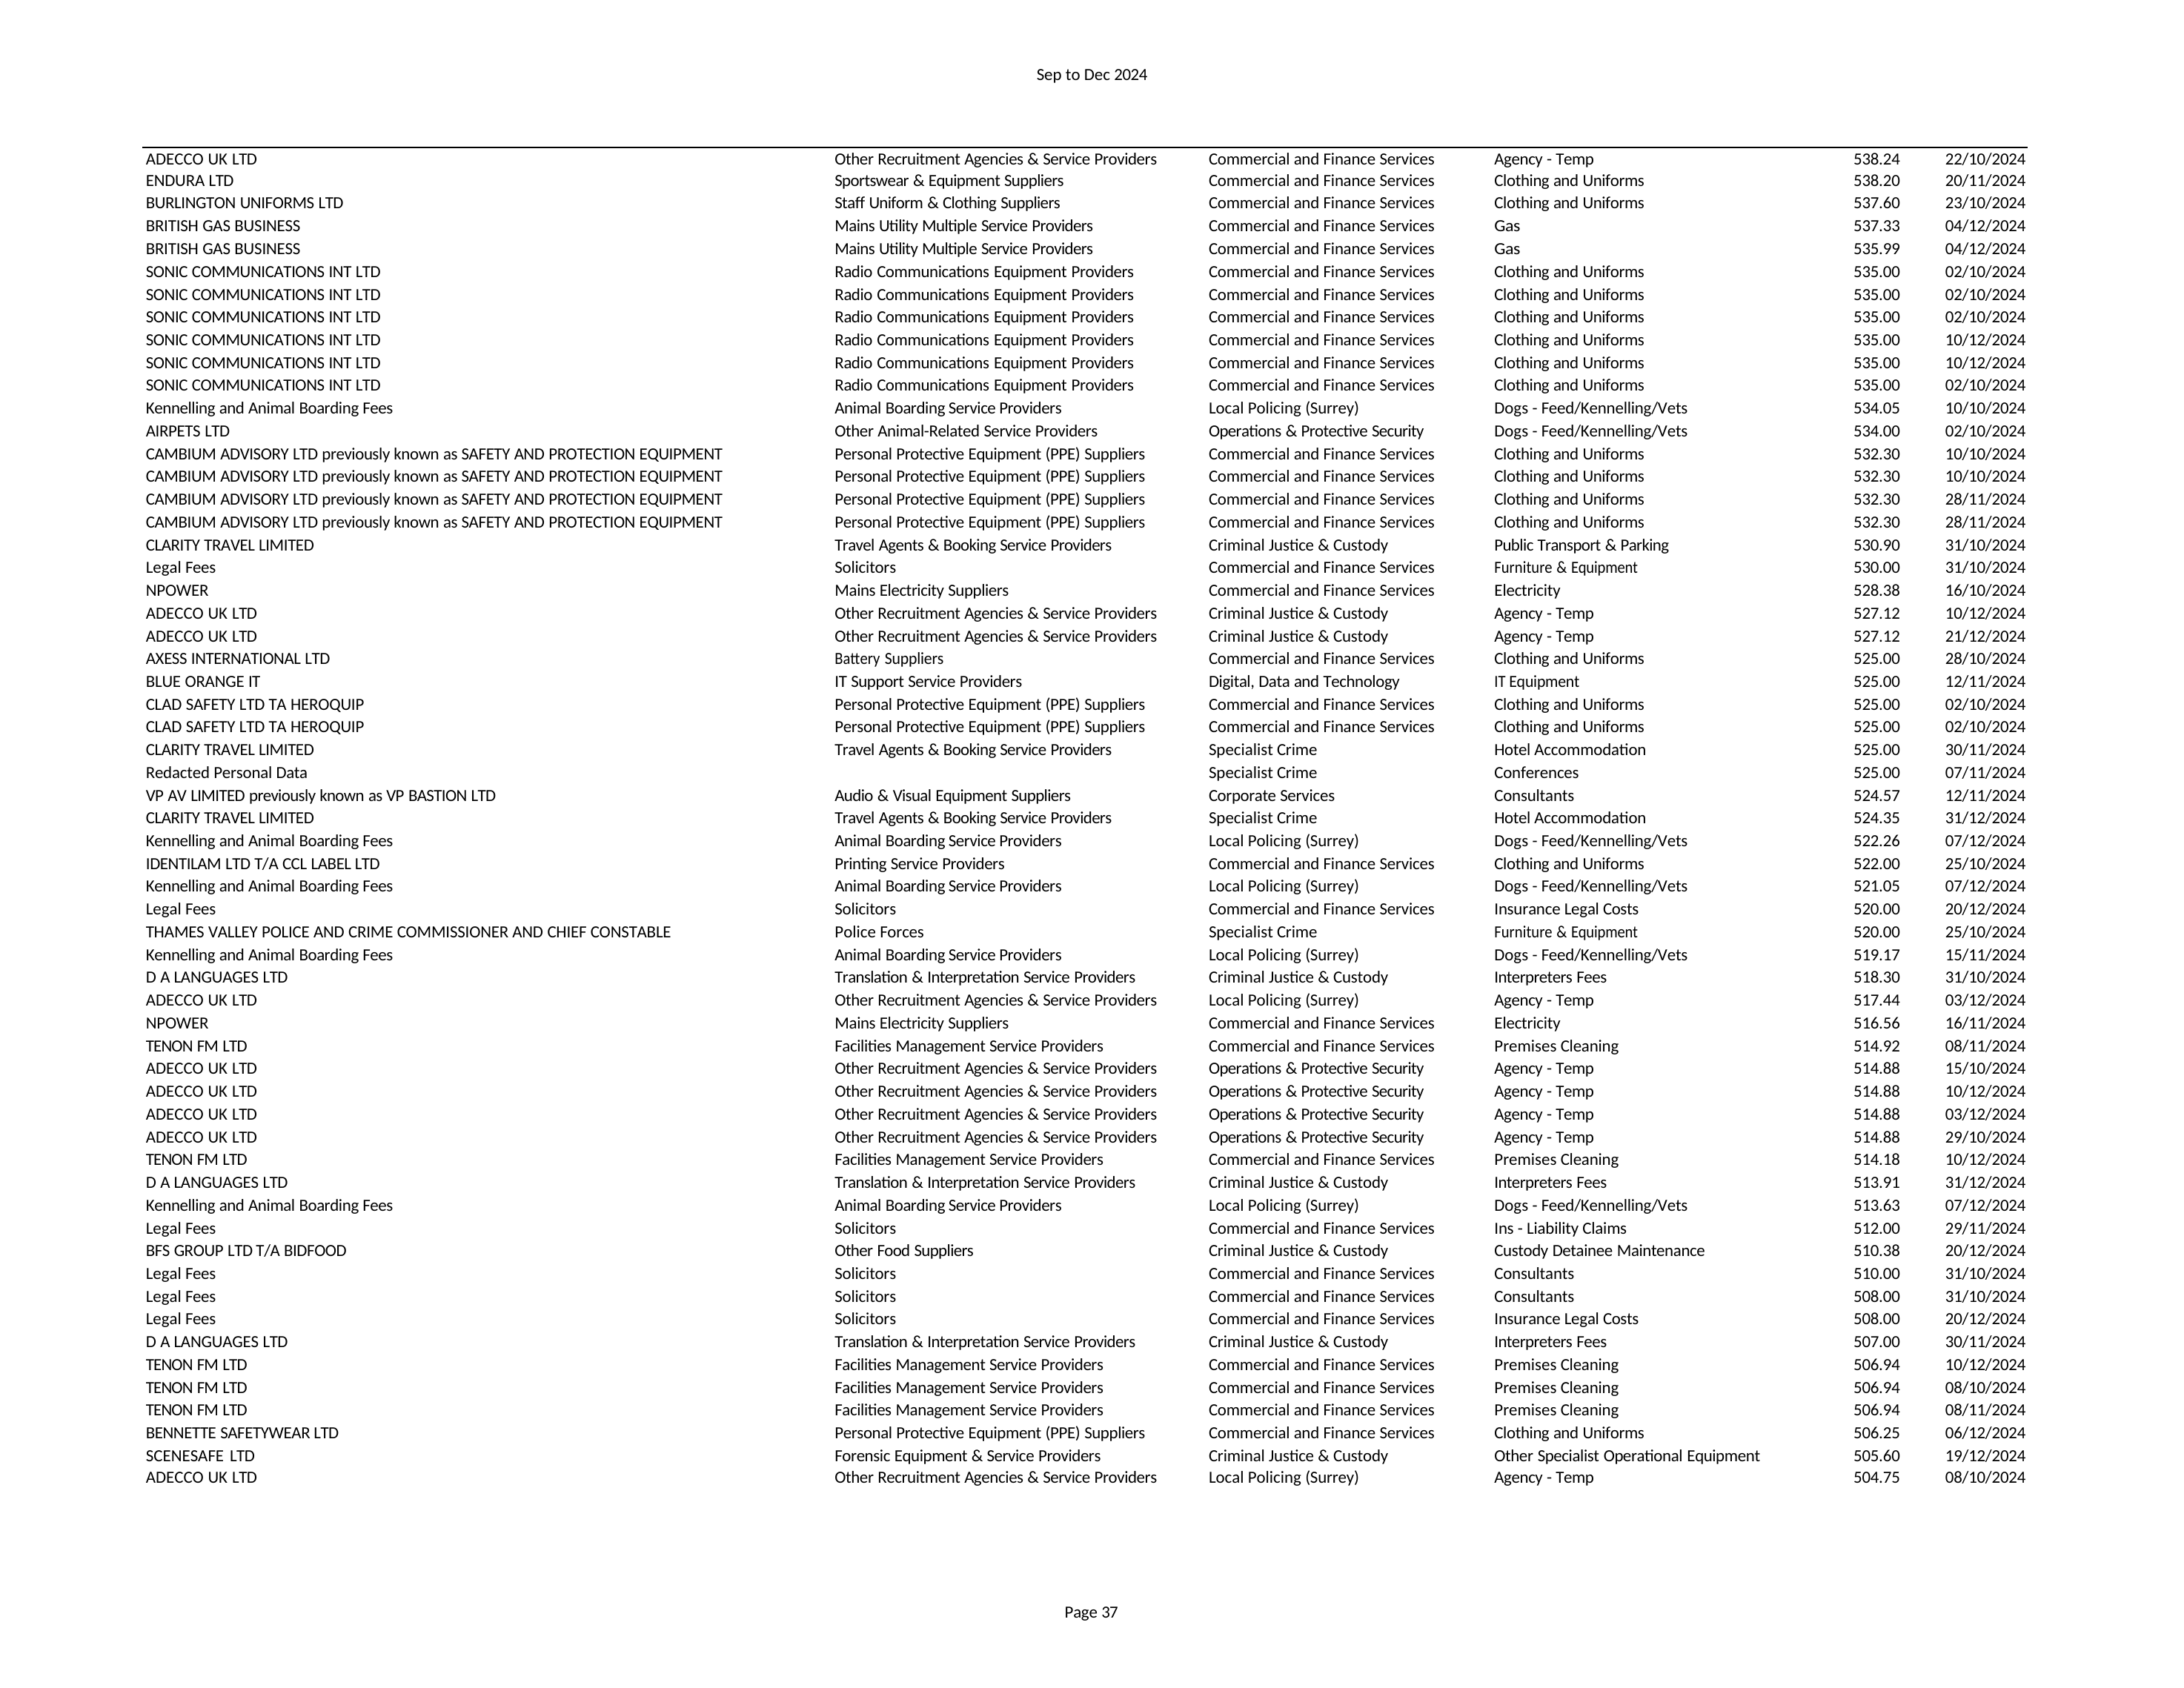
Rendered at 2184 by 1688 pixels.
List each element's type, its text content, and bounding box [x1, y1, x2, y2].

table_cell Clothing and Uniforms [1490, 852, 1798, 875]
table_cell IT Equipment [1490, 670, 1798, 693]
table_cell 08/11/2024 [1908, 1034, 2028, 1057]
table_cell Premises Cleaning [1490, 1399, 1798, 1421]
table_cell 08/10/2024 [1908, 1376, 2028, 1399]
table_cell Insurance Legal Costs [1490, 898, 1798, 920]
table_cell Local Policing (Surrey) [1205, 1467, 1490, 1489]
table_cell VP AV LIMITED previously known as VP BASTION LTD [142, 784, 831, 807]
table_cell 535.00 [1798, 260, 1907, 283]
table_cell Travel Agents & Booking Service Providers [831, 738, 1205, 761]
table_cell Radio Communications Equipment Providers [831, 306, 1205, 328]
table_cell SCENESAFE LTD [142, 1444, 831, 1467]
table_cell 514.18 [1798, 1149, 1907, 1171]
table_cell CAMBIUM ADVISORY LTD previously known as SAFETY AND PROTECTION EQUIPMENT [142, 465, 831, 488]
table_cell 08/10/2024 [1908, 1467, 2028, 1489]
table_cell Personal Protective Equipment (PPE) Suppliers [831, 693, 1205, 716]
table_cell Clothing and Uniforms [1490, 442, 1798, 465]
table_cell Commercial and Finance Services [1205, 237, 1490, 260]
table_cell D A LANGUAGES LTD [142, 1171, 831, 1194]
table_cell Facilities Management Service Providers [831, 1399, 1205, 1421]
table_cell 535.00 [1798, 328, 1907, 351]
table_cell Agency - Temp [1490, 1080, 1798, 1103]
table_cell 31/10/2024 [1908, 556, 2028, 579]
table_cell 538.20 [1798, 169, 1907, 192]
table_cell Battery Suppliers [831, 648, 1205, 670]
table_cell 537.60 [1798, 192, 1907, 214]
table_cell 22/10/2024 [1908, 148, 2028, 169]
table_cell Commercial and Finance Services [1205, 148, 1490, 169]
table_cell 02/10/2024 [1908, 260, 2028, 283]
table_cell Dogs - Feed/Kennelling/Vets [1490, 1194, 1798, 1217]
table_cell Conferences [1490, 761, 1798, 784]
table_cell Commercial and Finance Services [1205, 488, 1490, 511]
table_cell Radio Communications Equipment Providers [831, 351, 1205, 374]
table_cell Premises Cleaning [1490, 1353, 1798, 1376]
table_cell Personal Protective Equipment (PPE) Suppliers [831, 716, 1205, 738]
table_cell 03/12/2024 [1908, 1103, 2028, 1126]
table_cell 10/12/2024 [1908, 1080, 2028, 1103]
table_cell Local Policing (Surrey) [1205, 943, 1490, 966]
table_cell Criminal Justice & Custody [1205, 1330, 1490, 1353]
table_cell CLARITY TRAVEL LIMITED [142, 534, 831, 556]
table_cell 520.00 [1798, 920, 1907, 943]
table_cell Legal Fees [142, 898, 831, 920]
table_cell Commercial and Finance Services [1205, 579, 1490, 602]
table_cell 525.00 [1798, 693, 1907, 716]
table_cell 505.60 [1798, 1444, 1907, 1467]
table_cell Ins - Liability Claims [1490, 1217, 1798, 1239]
table_cell 07/12/2024 [1908, 875, 2028, 898]
table_cell Commercial and Finance Services [1205, 1308, 1490, 1330]
table_cell 03/12/2024 [1908, 989, 2028, 1011]
table_cell 506.94 [1798, 1376, 1907, 1399]
table_cell 522.00 [1798, 852, 1907, 875]
table_cell Solicitors [831, 898, 1205, 920]
table_cell 16/11/2024 [1908, 1011, 2028, 1034]
table_cell Specialist Crime [1205, 920, 1490, 943]
table_cell Hotel Accommodation [1490, 807, 1798, 829]
table_cell 31/10/2024 [1908, 534, 2028, 556]
table_cell 538.24 [1798, 148, 1907, 169]
table_cell Criminal Justice & Custody [1205, 625, 1490, 647]
table_cell Furniture & Equipment [1490, 920, 1798, 943]
table_cell SONIC COMMUNICATIONS INT LTD [142, 328, 831, 351]
table_cell Gas [1490, 215, 1798, 237]
table_cell 10/10/2024 [1908, 465, 2028, 488]
table_cell 527.12 [1798, 625, 1907, 647]
table_cell 25/10/2024 [1908, 852, 2028, 875]
table_cell BURLINGTON UNIFORMS LTD [142, 192, 831, 214]
table_cell 506.25 [1798, 1421, 1907, 1444]
table_cell 10/12/2024 [1908, 1149, 2028, 1171]
table_cell ADECCO UK LTD [142, 1103, 831, 1126]
table_cell BRITISH GAS BUSINESS [142, 215, 831, 237]
table_cell AXESS INTERNATIONAL LTD [142, 648, 831, 670]
table_cell Travel Agents & Booking Service Providers [831, 807, 1205, 829]
table_cell TENON FM LTD [142, 1376, 831, 1399]
table_cell Animal Boarding Service Providers [831, 396, 1205, 419]
table_cell 31/10/2024 [1908, 1262, 2028, 1285]
table_cell 516.56 [1798, 1011, 1907, 1034]
table_cell 525.00 [1798, 761, 1907, 784]
table_cell Specialist Crime [1205, 738, 1490, 761]
table_cell 29/10/2024 [1908, 1126, 2028, 1148]
table_cell 532.30 [1798, 442, 1907, 465]
table_cell IT Support Service Providers [831, 670, 1205, 693]
table_cell Commercial and Finance Services [1205, 1034, 1490, 1057]
table_cell 525.00 [1798, 670, 1907, 693]
table_cell 31/12/2024 [1908, 807, 2028, 829]
table_cell Commercial and Finance Services [1205, 374, 1490, 396]
table_cell ADECCO UK LTD [142, 1080, 831, 1103]
table_cell Agency - Temp [1490, 625, 1798, 647]
table_cell 02/10/2024 [1908, 693, 2028, 716]
table_cell Radio Communications Equipment Providers [831, 260, 1205, 283]
table_cell Commercial and Finance Services [1205, 192, 1490, 214]
table_cell 514.92 [1798, 1034, 1907, 1057]
table_cell ADECCO UK LTD [142, 625, 831, 647]
table_cell 15/10/2024 [1908, 1057, 2028, 1080]
table_cell Clothing and Uniforms [1490, 328, 1798, 351]
table_cell Other Recruitment Agencies & Service Providers [831, 1126, 1205, 1148]
table_cell Other Specialist Operational Equipment [1490, 1444, 1798, 1467]
table_cell Translation & Interpretation Service Providers [831, 1330, 1205, 1353]
table_cell Kennelling and Animal Boarding Fees [142, 1194, 831, 1217]
table_cell 04/12/2024 [1908, 237, 2028, 260]
table_cell BENNETTE SAFETYWEAR LTD [142, 1421, 831, 1444]
table_cell Commercial and Finance Services [1205, 215, 1490, 237]
table_cell Kennelling and Animal Boarding Fees [142, 829, 831, 852]
table_cell 507.00 [1798, 1330, 1907, 1353]
table_cell 528.38 [1798, 579, 1907, 602]
table_cell Audio & Visual Equipment Suppliers [831, 784, 1205, 807]
table_cell Clothing and Uniforms [1490, 283, 1798, 305]
table_cell Police Forces [831, 920, 1205, 943]
table_cell Electricity [1490, 1011, 1798, 1034]
table_cell Commercial and Finance Services [1205, 260, 1490, 283]
table_cell Premises Cleaning [1490, 1376, 1798, 1399]
table_cell Digital, Data and Technology [1205, 670, 1490, 693]
table_cell Clothing and Uniforms [1490, 716, 1798, 738]
table_cell CLARITY TRAVEL LIMITED [142, 807, 831, 829]
table_cell Premises Cleaning [1490, 1149, 1798, 1171]
table_cell Specialist Crime [1205, 807, 1490, 829]
table_cell 519.17 [1798, 943, 1907, 966]
table_cell Radio Communications Equipment Providers [831, 283, 1205, 305]
table_cell Commercial and Finance Services [1205, 351, 1490, 374]
table_cell 532.30 [1798, 488, 1907, 511]
table_cell 30/11/2024 [1908, 738, 2028, 761]
table_cell 10/10/2024 [1908, 442, 2028, 465]
table_cell Consultants [1490, 1285, 1798, 1308]
table_cell 514.88 [1798, 1057, 1907, 1080]
table_cell 512.00 [1798, 1217, 1907, 1239]
table_cell Agency - Temp [1490, 1126, 1798, 1148]
table_cell Commercial and Finance Services [1205, 465, 1490, 488]
table_cell Animal Boarding Service Providers [831, 875, 1205, 898]
table_cell Other Animal-Related Service Providers [831, 419, 1205, 442]
table_cell Other Recruitment Agencies & Service Providers [831, 1080, 1205, 1103]
table_cell ADECCO UK LTD [142, 148, 831, 169]
table_cell Commercial and Finance Services [1205, 1217, 1490, 1239]
table_cell Corporate Services [1205, 784, 1490, 807]
table_cell AIRPETS LTD [142, 419, 831, 442]
table_cell Interpreters Fees [1490, 966, 1798, 988]
table_cell 534.00 [1798, 419, 1907, 442]
table_cell 535.00 [1798, 306, 1907, 328]
table_cell Animal Boarding Service Providers [831, 943, 1205, 966]
table_cell 04/12/2024 [1908, 215, 2028, 237]
table_cell Operations & Protective Security [1205, 1080, 1490, 1103]
table_cell Solicitors [831, 556, 1205, 579]
table_cell Kennelling and Animal Boarding Fees [142, 943, 831, 966]
table_cell 532.30 [1798, 511, 1907, 534]
table_cell Clothing and Uniforms [1490, 169, 1798, 192]
table_cell TENON FM LTD [142, 1353, 831, 1376]
table_cell Solicitors [831, 1217, 1205, 1239]
table_cell Commercial and Finance Services [1205, 556, 1490, 579]
table_cell 537.33 [1798, 215, 1907, 237]
table_cell Other Recruitment Agencies & Service Providers [831, 625, 1205, 647]
table_cell 30/11/2024 [1908, 1330, 2028, 1353]
table_cell Commercial and Finance Services [1205, 1011, 1490, 1034]
table_cell 20/12/2024 [1908, 1308, 2028, 1330]
table_cell CLAD SAFETY LTD TA HEROQUIP [142, 716, 831, 738]
table_cell Staff Uniform & Clothing Suppliers [831, 192, 1205, 214]
table_cell Operations & Protective Security [1205, 1103, 1490, 1126]
table_cell Other Recruitment Agencies & Service Providers [831, 602, 1205, 625]
table_cell 525.00 [1798, 738, 1907, 761]
table_cell 534.05 [1798, 396, 1907, 419]
table_cell Agency - Temp [1490, 148, 1798, 169]
table_cell 31/12/2024 [1908, 1171, 2028, 1194]
table_cell Agency - Temp [1490, 1103, 1798, 1126]
table_cell IDENTILAM LTD T/A CCL LABEL LTD [142, 852, 831, 875]
table_cell Kennelling and Animal Boarding Fees [142, 875, 831, 898]
table_cell 12/11/2024 [1908, 670, 2028, 693]
table_cell Clothing and Uniforms [1490, 1421, 1798, 1444]
table_cell 532.30 [1798, 465, 1907, 488]
table_cell Other Recruitment Agencies & Service Providers [831, 148, 1205, 169]
table_cell Commercial and Finance Services [1205, 716, 1490, 738]
table_cell Commercial and Finance Services [1205, 169, 1490, 192]
table_cell Dogs - Feed/Kennelling/Vets [1490, 829, 1798, 852]
table_cell Other Recruitment Agencies & Service Providers [831, 1103, 1205, 1126]
table_cell NPOWER [142, 1011, 831, 1034]
table_cell ADECCO UK LTD [142, 989, 831, 1011]
table_cell Solicitors [831, 1285, 1205, 1308]
table_cell Clothing and Uniforms [1490, 511, 1798, 534]
table_cell 527.12 [1798, 602, 1907, 625]
table_cell Criminal Justice & Custody [1205, 1240, 1490, 1262]
table_cell Commercial and Finance Services [1205, 1285, 1490, 1308]
table_cell 28/11/2024 [1908, 488, 2028, 511]
table_cell Commercial and Finance Services [1205, 898, 1490, 920]
table_cell Mains Utility Multiple Service Providers [831, 237, 1205, 260]
table_cell 510.38 [1798, 1240, 1907, 1262]
table_cell 513.63 [1798, 1194, 1907, 1217]
table_cell Gas [1490, 237, 1798, 260]
table_cell Travel Agents & Booking Service Providers [831, 534, 1205, 556]
table_cell Translation & Interpretation Service Providers [831, 966, 1205, 988]
table_cell Clothing and Uniforms [1490, 351, 1798, 374]
table_cell 31/10/2024 [1908, 966, 2028, 988]
table_cell ADECCO UK LTD [142, 1126, 831, 1148]
table_cell Clothing and Uniforms [1490, 306, 1798, 328]
table_cell Consultants [1490, 1262, 1798, 1285]
table_cell Criminal Justice & Custody [1205, 602, 1490, 625]
table_cell SONIC COMMUNICATIONS INT LTD [142, 306, 831, 328]
table_cell Electricity [1490, 579, 1798, 602]
table_cell 15/11/2024 [1908, 943, 2028, 966]
table_cell BLUE ORANGE IT [142, 670, 831, 693]
table_cell Solicitors [831, 1262, 1205, 1285]
table_cell 513.91 [1798, 1171, 1907, 1194]
table_cell D A LANGUAGES LTD [142, 1330, 831, 1353]
table_cell 506.94 [1798, 1353, 1907, 1376]
table_cell Commercial and Finance Services [1205, 1399, 1490, 1421]
table_cell ADECCO UK LTD [142, 1467, 831, 1489]
table_cell Commercial and Finance Services [1205, 1353, 1490, 1376]
table_cell 28/11/2024 [1908, 511, 2028, 534]
table_cell 20/12/2024 [1908, 898, 2028, 920]
table_cell 525.00 [1798, 648, 1907, 670]
table_cell 521.05 [1798, 875, 1907, 898]
table_cell CLAD SAFETY LTD TA HEROQUIP [142, 693, 831, 716]
table_cell SONIC COMMUNICATIONS INT LTD [142, 374, 831, 396]
table_cell Specialist Crime [1205, 761, 1490, 784]
table_cell 525.00 [1798, 716, 1907, 738]
table_cell Personal Protective Equipment (PPE) Suppliers [831, 511, 1205, 534]
table_cell 535.00 [1798, 374, 1907, 396]
table_cell 535.99 [1798, 237, 1907, 260]
table_cell 10/12/2024 [1908, 602, 2028, 625]
table_cell Clothing and Uniforms [1490, 374, 1798, 396]
table_cell CAMBIUM ADVISORY LTD previously known as SAFETY AND PROTECTION EQUIPMENT [142, 488, 831, 511]
table_cell Insurance Legal Costs [1490, 1308, 1798, 1330]
table_cell Mains Electricity Suppliers [831, 579, 1205, 602]
table_cell 06/12/2024 [1908, 1421, 2028, 1444]
table_cell Hotel Accommodation [1490, 738, 1798, 761]
table_cell TENON FM LTD [142, 1149, 831, 1171]
table_cell Interpreters Fees [1490, 1171, 1798, 1194]
table_cell CLARITY TRAVEL LIMITED [142, 738, 831, 761]
table_cell D A LANGUAGES LTD [142, 966, 831, 988]
table_cell Agency - Temp [1490, 1467, 1798, 1489]
table_cell Other Food Suppliers [831, 1240, 1205, 1262]
table_cell 02/10/2024 [1908, 306, 2028, 328]
table_cell 514.88 [1798, 1103, 1907, 1126]
table_cell Criminal Justice & Custody [1205, 1171, 1490, 1194]
table_cell SONIC COMMUNICATIONS INT LTD [142, 260, 831, 283]
table_cell BFS GROUP LTD T/A BIDFOOD [142, 1240, 831, 1262]
table_cell Clothing and Uniforms [1490, 260, 1798, 283]
table_cell 12/11/2024 [1908, 784, 2028, 807]
table_cell Redacted Personal Data [142, 761, 831, 784]
table_cell Personal Protective Equipment (PPE) Suppliers [831, 442, 1205, 465]
table_cell 535.00 [1798, 283, 1907, 305]
table_cell Criminal Justice & Custody [1205, 966, 1490, 988]
table_cell 31/10/2024 [1908, 1285, 2028, 1308]
table_cell Local Policing (Surrey) [1205, 989, 1490, 1011]
table_cell CAMBIUM ADVISORY LTD previously known as SAFETY AND PROTECTION EQUIPMENT [142, 442, 831, 465]
table_cell Interpreters Fees [1490, 1330, 1798, 1353]
table_cell 508.00 [1798, 1308, 1907, 1330]
table_cell Local Policing (Surrey) [1205, 829, 1490, 852]
table_cell 07/11/2024 [1908, 761, 2028, 784]
table_cell 10/12/2024 [1908, 328, 2028, 351]
table_cell 530.90 [1798, 534, 1907, 556]
table_cell Other Recruitment Agencies & Service Providers [831, 1057, 1205, 1080]
table_cell Premises Cleaning [1490, 1034, 1798, 1057]
table_cell Agency - Temp [1490, 989, 1798, 1011]
table_cell Local Policing (Surrey) [1205, 396, 1490, 419]
table_cell Personal Protective Equipment (PPE) Suppliers [831, 1421, 1205, 1444]
table_cell 02/10/2024 [1908, 283, 2028, 305]
table_cell Criminal Justice & Custody [1205, 1444, 1490, 1467]
table_cell Other Recruitment Agencies & Service Providers [831, 1467, 1205, 1489]
table_cell 29/11/2024 [1908, 1217, 2028, 1239]
table_cell 514.88 [1798, 1080, 1907, 1103]
table_cell 07/12/2024 [1908, 1194, 2028, 1217]
table_cell Legal Fees [142, 556, 831, 579]
table_cell Agency - Temp [1490, 1057, 1798, 1080]
table_cell Mains Electricity Suppliers [831, 1011, 1205, 1034]
table_cell CAMBIUM ADVISORY LTD previously known as SAFETY AND PROTECTION EQUIPMENT [142, 511, 831, 534]
table_cell Commercial and Finance Services [1205, 648, 1490, 670]
table_cell Mains Utility Multiple Service Providers [831, 215, 1205, 237]
table_cell Clothing and Uniforms [1490, 192, 1798, 214]
table_cell Kennelling and Animal Boarding Fees [142, 396, 831, 419]
table_cell Commercial and Finance Services [1205, 283, 1490, 305]
table_cell 524.57 [1798, 784, 1907, 807]
table_cell ADECCO UK LTD [142, 1057, 831, 1080]
table_cell 524.35 [1798, 807, 1907, 829]
table_cell SONIC COMMUNICATIONS INT LTD [142, 283, 831, 305]
table_cell Commercial and Finance Services [1205, 442, 1490, 465]
table_cell Clothing and Uniforms [1490, 488, 1798, 511]
table_cell 517.44 [1798, 989, 1907, 1011]
table_cell 19/12/2024 [1908, 1444, 2028, 1467]
table_cell Commercial and Finance Services [1205, 306, 1490, 328]
table_cell Clothing and Uniforms [1490, 648, 1798, 670]
table_cell Local Policing (Surrey) [1205, 1194, 1490, 1217]
table_cell 16/10/2024 [1908, 579, 2028, 602]
table_cell 28/10/2024 [1908, 648, 2028, 670]
table_cell 07/12/2024 [1908, 829, 2028, 852]
table_cell THAMES VALLEY POLICE AND CRIME COMMISSIONER AND CHIEF CONSTABLE [142, 920, 831, 943]
table_cell Radio Communications Equipment Providers [831, 328, 1205, 351]
table_cell Commercial and Finance Services [1205, 1149, 1490, 1171]
table_cell Dogs - Feed/Kennelling/Vets [1490, 943, 1798, 966]
table_cell Criminal Justice & Custody [1205, 534, 1490, 556]
table_cell 504.75 [1798, 1467, 1907, 1489]
table_cell 25/10/2024 [1908, 920, 2028, 943]
table_cell ADECCO UK LTD [142, 602, 831, 625]
table_cell 510.00 [1798, 1262, 1907, 1285]
table_cell [831, 761, 1205, 784]
table_cell 20/11/2024 [1908, 169, 2028, 192]
table_cell 10/12/2024 [1908, 351, 2028, 374]
table_cell 508.00 [1798, 1285, 1907, 1308]
table_cell Local Policing (Surrey) [1205, 875, 1490, 898]
table_cell 520.00 [1798, 898, 1907, 920]
table_cell Operations & Protective Security [1205, 419, 1490, 442]
table_cell Facilities Management Service Providers [831, 1034, 1205, 1057]
table_cell Radio Communications Equipment Providers [831, 374, 1205, 396]
table_cell Printing Service Providers [831, 852, 1205, 875]
table_cell Personal Protective Equipment (PPE) Suppliers [831, 488, 1205, 511]
table_cell Facilities Management Service Providers [831, 1376, 1205, 1399]
table_cell 02/10/2024 [1908, 716, 2028, 738]
table_cell Dogs - Feed/Kennelling/Vets [1490, 875, 1798, 898]
table_cell 10/10/2024 [1908, 396, 2028, 419]
table_cell Solicitors [831, 1308, 1205, 1330]
table_cell 20/12/2024 [1908, 1240, 2028, 1262]
table_cell Legal Fees [142, 1285, 831, 1308]
table_cell Furniture & Equipment [1490, 556, 1798, 579]
table_cell 02/10/2024 [1908, 374, 2028, 396]
table_cell ENDURA LTD [142, 169, 831, 192]
table_cell 506.94 [1798, 1399, 1907, 1421]
table_cell Sportswear & Equipment Suppliers [831, 169, 1205, 192]
table_cell 21/12/2024 [1908, 625, 2028, 647]
table_cell Personal Protective Equipment (PPE) Suppliers [831, 465, 1205, 488]
table_cell SONIC COMMUNICATIONS INT LTD [142, 351, 831, 374]
table_cell Legal Fees [142, 1308, 831, 1330]
table_cell Commercial and Finance Services [1205, 328, 1490, 351]
table_cell 10/12/2024 [1908, 1353, 2028, 1376]
table_cell Facilities Management Service Providers [831, 1353, 1205, 1376]
table_cell Animal Boarding Service Providers [831, 1194, 1205, 1217]
table_cell Commercial and Finance Services [1205, 1376, 1490, 1399]
table_cell Commercial and Finance Services [1205, 852, 1490, 875]
table_cell 514.88 [1798, 1126, 1907, 1148]
table_cell Agency - Temp [1490, 602, 1798, 625]
table_cell 08/11/2024 [1908, 1399, 2028, 1421]
table_cell Forensic Equipment & Service Providers [831, 1444, 1205, 1467]
table_cell 530.00 [1798, 556, 1907, 579]
table_cell Consultants [1490, 784, 1798, 807]
table_cell Legal Fees [142, 1262, 831, 1285]
table_cell Translation & Interpretation Service Providers [831, 1171, 1205, 1194]
table_cell Commercial and Finance Services [1205, 511, 1490, 534]
table_cell Legal Fees [142, 1217, 831, 1239]
table_cell Operations & Protective Security [1205, 1057, 1490, 1080]
table_cell 522.26 [1798, 829, 1907, 852]
table_cell Commercial and Finance Services [1205, 1262, 1490, 1285]
table_cell NPOWER [142, 579, 831, 602]
table_cell 535.00 [1798, 351, 1907, 374]
table_cell TENON FM LTD [142, 1034, 831, 1057]
table_cell Other Recruitment Agencies & Service Providers [831, 989, 1205, 1011]
table_cell Dogs - Feed/Kennelling/Vets [1490, 419, 1798, 442]
table_cell Clothing and Uniforms [1490, 465, 1798, 488]
table_cell TENON FM LTD [142, 1399, 831, 1421]
table_cell Facilities Management Service Providers [831, 1149, 1205, 1171]
table_cell 518.30 [1798, 966, 1907, 988]
table_cell Public Transport & Parking [1490, 534, 1798, 556]
table_cell 23/10/2024 [1908, 192, 2028, 214]
table_cell Animal Boarding Service Providers [831, 829, 1205, 852]
table_cell Custody Detainee Maintenance [1490, 1240, 1798, 1262]
table_cell Operations & Protective Security [1205, 1126, 1490, 1148]
table_cell Clothing and Uniforms [1490, 693, 1798, 716]
table_cell 02/10/2024 [1908, 419, 2028, 442]
table_cell BRITISH GAS BUSINESS [142, 237, 831, 260]
table_cell Dogs - Feed/Kennelling/Vets [1490, 396, 1798, 419]
table_cell Commercial and Finance Services [1205, 693, 1490, 716]
table_cell Commercial and Finance Services [1205, 1421, 1490, 1444]
